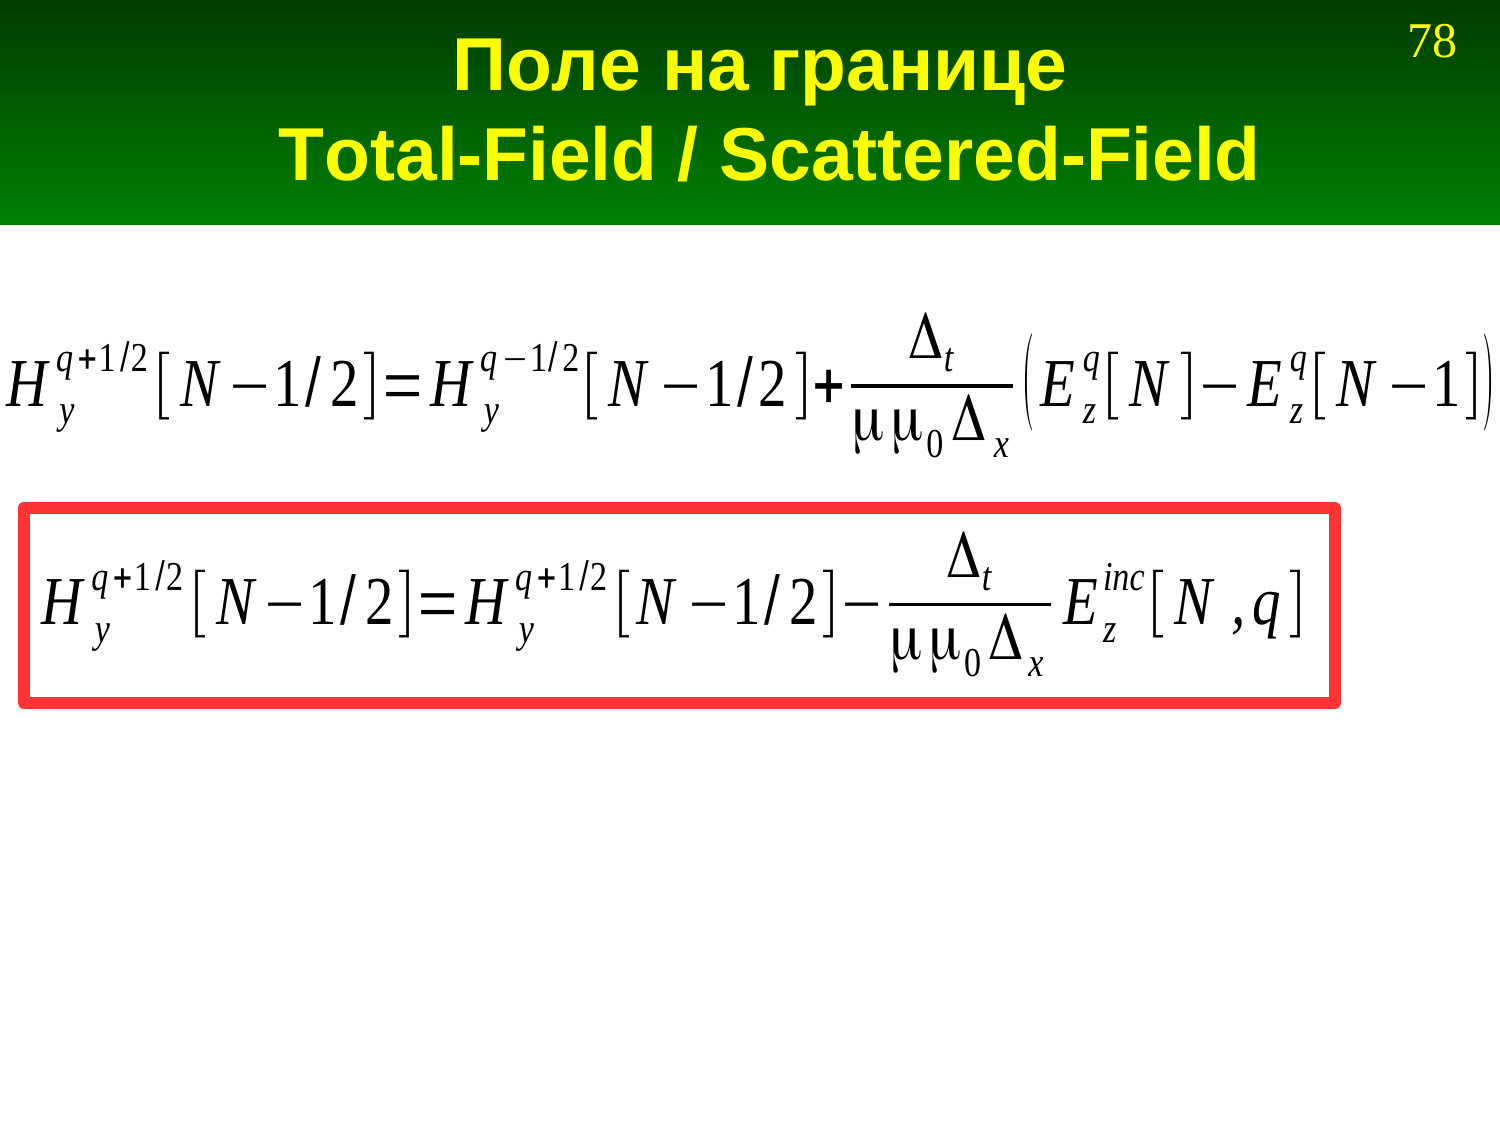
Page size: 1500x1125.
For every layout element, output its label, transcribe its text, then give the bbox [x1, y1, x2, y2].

chart [0, 307, 1500, 467]
chart [30, 525, 1317, 686]
title Поле на границе Total-Field / Scattered-Field [100, 7, 1441, 204]
